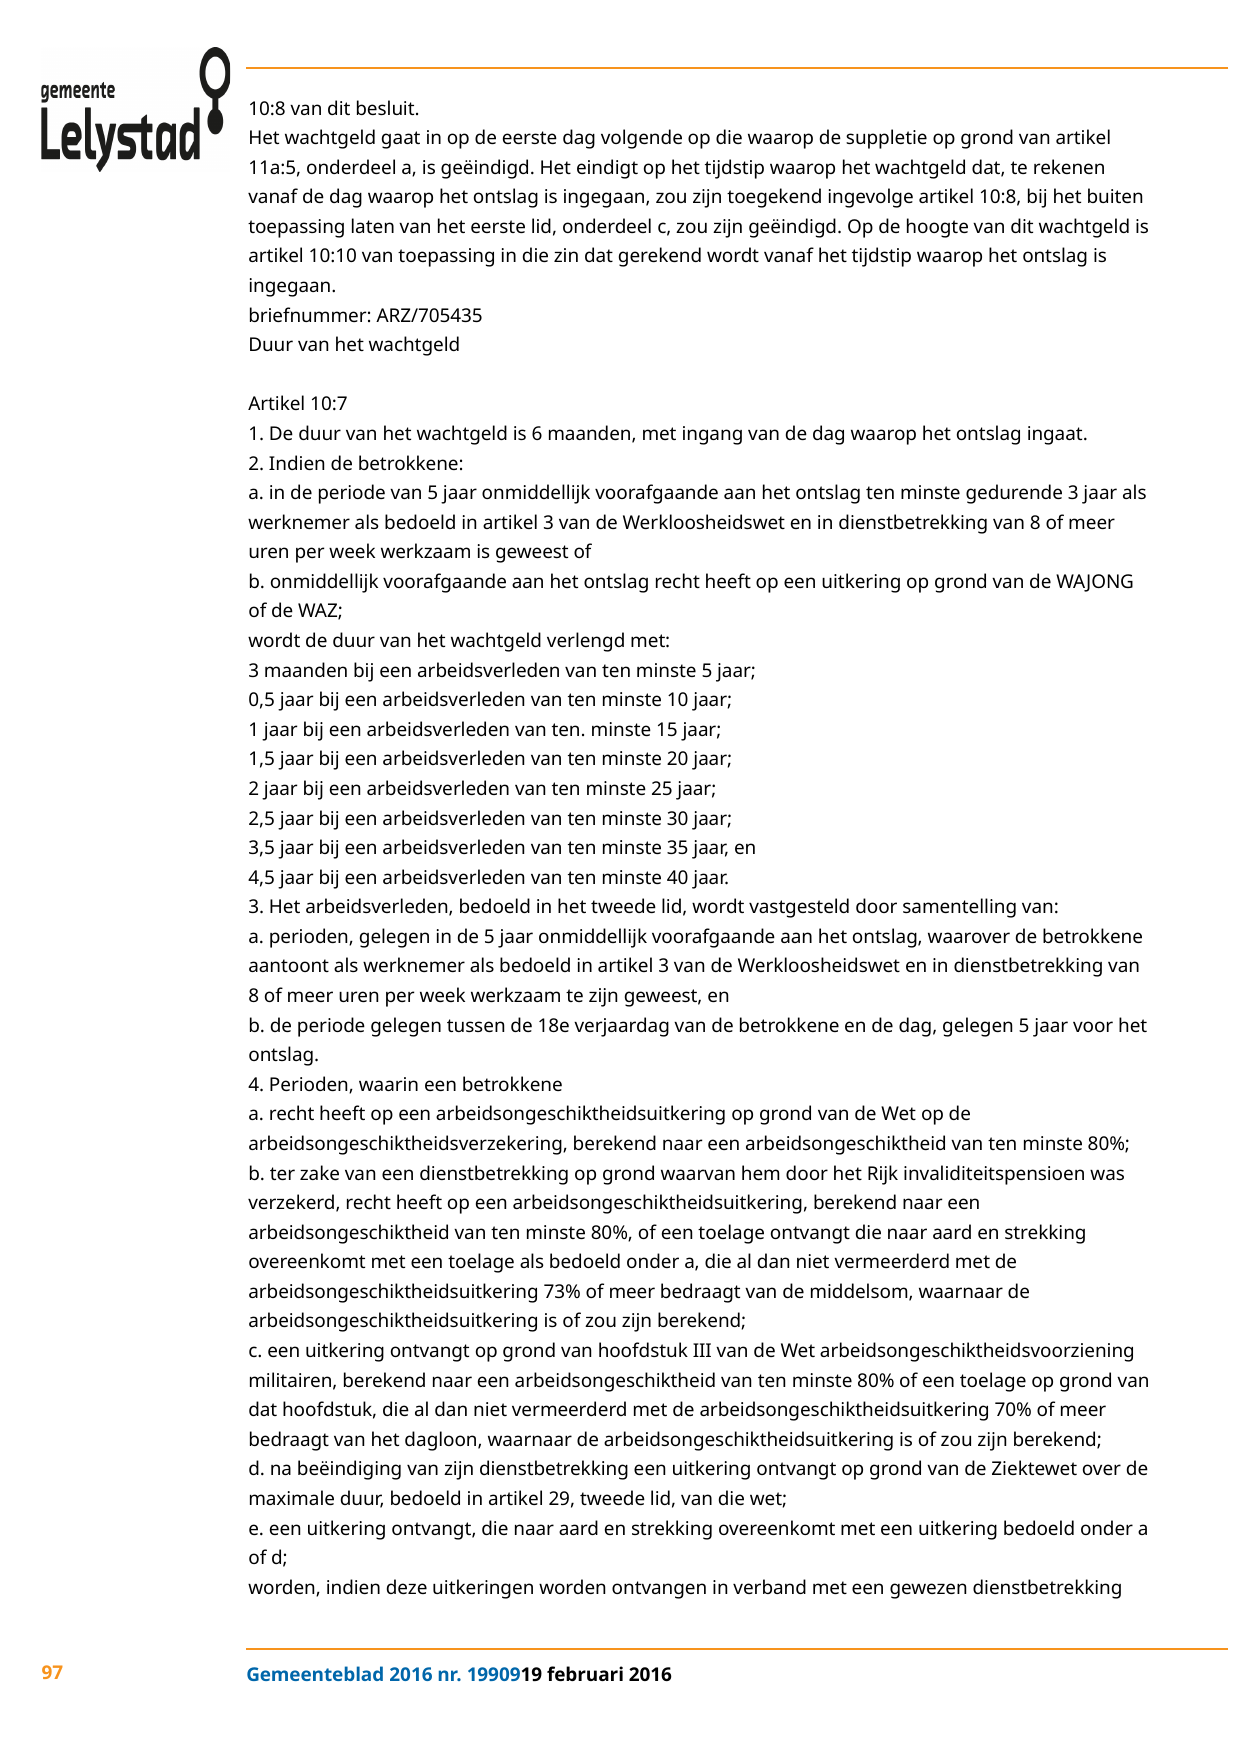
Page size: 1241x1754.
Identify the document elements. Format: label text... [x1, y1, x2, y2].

text 1. De duur van het wachtgeld is 6 maanden, met ingang van de dag waarop het ontslag ingaat. [248, 420, 1152, 446]
text 1 jaar bij een arbeidsverleden van ten. minste 15 jaar; [248, 716, 1152, 742]
text b. onmiddellijk voorafgaande aan het ontslag recht heeft op een uitkering op grond van de WAJONG of de WAZ; [248, 568, 1152, 623]
text 3 maanden bij een arbeidsverleden van ten minste 5 jaar; [248, 657, 1152, 683]
text 0,5 jaar bij een arbeidsverleden van ten minste 10 jaar; [248, 686, 1152, 712]
text e. een uitkering ontvangt, die naar aard en strekking overeenkomt met een uitkering bedoeld onder a of d; [248, 1515, 1152, 1570]
text 10:8 van dit besluit. [248, 95, 1152, 121]
text briefnummer: ARZ/705435 [248, 302, 1152, 328]
text d. na beëindiging van zijn dienstbetrekking een uitkering ontvangt op grond van de Ziektewet over de maximale duur, bedoeld in artikel 29, tweede lid, van die wet; [248, 1456, 1152, 1511]
picture [41, 47, 231, 172]
text c. een uitkering ontvangt op grond van hoofdstuk III van de Wet arbeidsongeschiktheidsvoorziening militairen, berekend naar een arbeidsongeschiktheid van ten minste 80% of een toelage op grond van dat hoofdstuk, die al dan niet vermeerderd met de arbeidsongeschiktheidsuitkering 70% of meer bedraagt van het dagloon, waarnaar de arbeidsongeschiktheidsuitkering is of zou zijn berekend; [248, 1337, 1152, 1452]
text wordt de duur van het wachtgeld verlengd met: [248, 627, 1152, 653]
text 1,5 jaar bij een arbeidsverleden van ten minste 20 jaar; [248, 746, 1152, 771]
text 4,5 jaar bij een arbeidsverleden van ten minste 40 jaar. [248, 864, 1152, 890]
text 4. Perioden, waarin een betrokkene [248, 1071, 1152, 1097]
text b. de periode gelegen tussen de 18e verjaardag van de betrokkene en de dag, gelegen 5 jaar voor het ontslag. [248, 1012, 1152, 1067]
text a. in de periode van 5 jaar onmiddellijk voorafgaande aan het ontslag ten minste gedurende 3 jaar als werknemer als bedoeld in artikel 3 van de Werkloosheidswet en in dienstbetrekking van 8 of meer uren per week werkzaam is geweest of [248, 479, 1152, 564]
text Artikel 10:7 [248, 391, 1152, 416]
text a. recht heeft op een arbeidsongeschiktheidsuitkering op grond van de Wet op de arbeidsongeschiktheidsverzekering, berekend naar een arbeidsongeschiktheid van ten minste 80%; [248, 1101, 1152, 1156]
text b. ter zake van een dienstbetrekking op grond waarvan hem door het Rijk invaliditeitspensioen was verzekerd, recht heeft op een arbeidsongeschiktheidsuitkering, berekend naar een arbeidsongeschiktheid van ten minste 80%, of een toelage ontvangt die naar aard en strekking overeenkomt met een toelage als bedoeld onder a, die al dan niet vermeerderd met de arbeidsongeschiktheidsuitkering 73% of meer bedraagt van de middelsom, waarnaar de arbeidsongeschiktheidsuitkering is of zou zijn berekend; [248, 1160, 1152, 1333]
text 2 jaar bij een arbeidsverleden van ten minste 25 jaar; [248, 775, 1152, 801]
text 3. Het arbeidsverleden, bedoeld in het tweede lid, wordt vastgesteld door samentelling van: [248, 893, 1152, 919]
text a. perioden, gelegen in de 5 jaar onmiddellijk voorafgaande aan het ontslag, waarover de betrokkene aantoont als werknemer als bedoeld in artikel 3 van de Werkloosheidswet en in dienstbetrekking van 8 of meer uren per week werkzaam te zijn geweest, en [248, 923, 1152, 1008]
text worden, indien deze uitkeringen worden ontvangen in verband met een gewezen dienstbetrekking [248, 1574, 1152, 1600]
text 3,5 jaar bij een arbeidsverleden van ten minste 35 jaar, en [248, 834, 1152, 860]
text Duur van het wachtgeld [248, 331, 1152, 357]
text 2. Indien de betrokkene: [248, 450, 1152, 476]
text 2,5 jaar bij een arbeidsverleden van ten minste 30 jaar; [248, 805, 1152, 831]
text Het wachtgeld gaat in op de eerste dag volgende op die waarop de suppletie op grond van artikel 11a:5, onderdeel a, is geëindigd. Het eindigt op het tijdstip waarop het wachtgeld dat, te rekenen vanaf de dag waarop het ontslag is ingegaan, zou zijn toegekend ingevolge artikel 10:8, bij het buiten toepassing laten van het eerste lid, onderdeel c, zou zijn geëindigd. Op de hoogte van dit wachtgeld is artikel 10:10 van toepassing in die zin dat gerekend wordt vanaf het tijdstip waarop het ontslag is ingegaan. [248, 124, 1152, 298]
